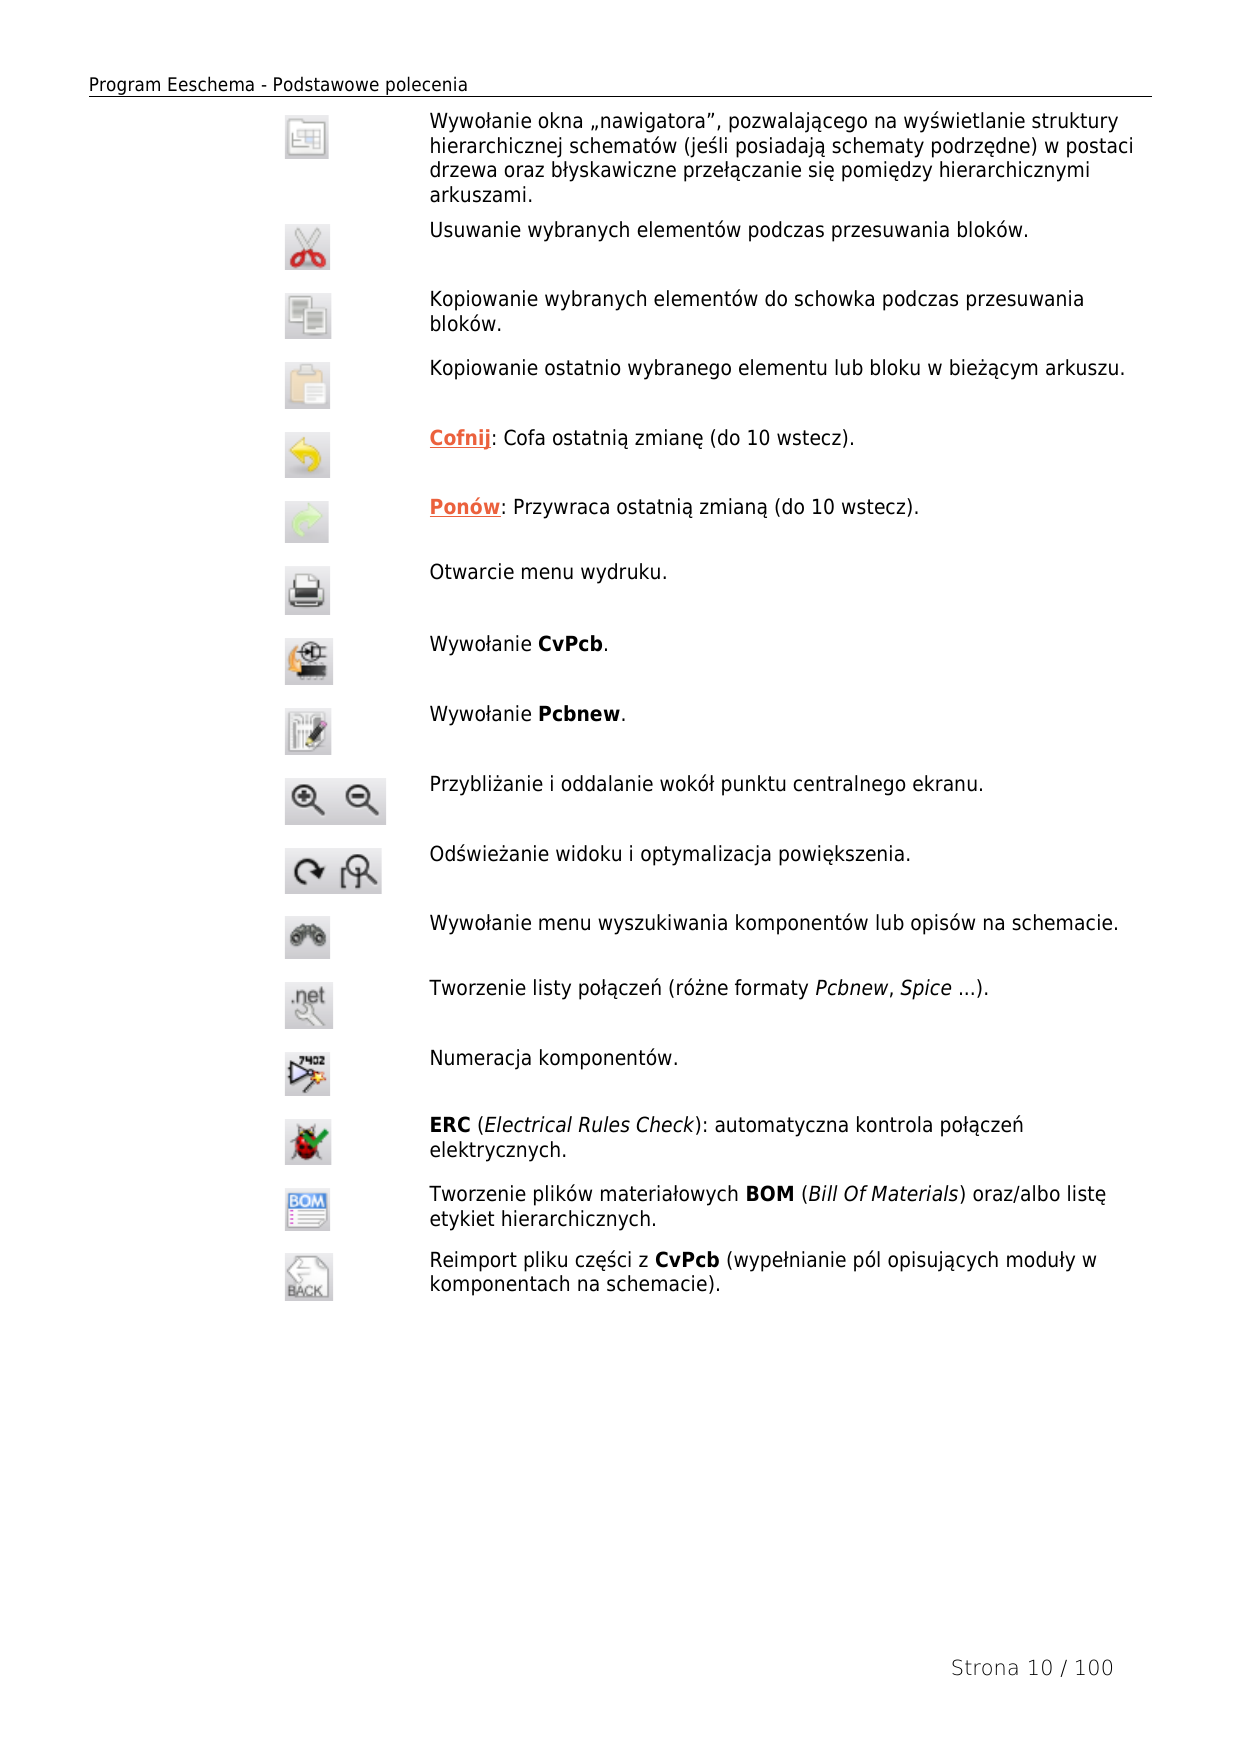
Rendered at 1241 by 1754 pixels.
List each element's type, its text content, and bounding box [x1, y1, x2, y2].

table_cell Odświeżanie widoku i optymalizacja powiększenia. [412, 836, 1152, 905]
picture [284, 1253, 334, 1301]
table_cell [267, 350, 412, 420]
table_cell Numeracja komponentów. [412, 1041, 1152, 1108]
picture [284, 848, 382, 894]
table_cell Tworzenie listy połączeń (różne formaty Pcbnew, Spice ...). [412, 971, 1152, 1041]
table_cell Ponów: Przywraca ostatnią zmianą (do 10 wstecz). [412, 489, 1152, 554]
table_cell [267, 282, 412, 350]
table_cell Wywołanie CvPcb. [412, 626, 1152, 696]
table_cell Kopiowanie wybranych elementów do schowka podczas przesuwania bloków. [412, 282, 1152, 350]
table_cell [267, 836, 412, 905]
table_cell Reimport pliku części z CvPcb (wypełnianie pól opisujących moduły w komponentach na schemacie). [412, 1242, 1152, 1312]
picture [284, 708, 332, 755]
picture [284, 1052, 331, 1096]
table_cell [267, 489, 412, 554]
picture [284, 916, 331, 959]
table_cell [267, 1242, 412, 1312]
table_cell [267, 696, 412, 766]
table_cell [267, 213, 412, 282]
picture [284, 501, 329, 543]
table_cell Kopiowanie ostatnio wybranego elementu lub bloku w bieżącym arkuszu. [412, 350, 1152, 420]
picture [284, 778, 387, 825]
table_cell ERC (Electrical Rules Check): automatyczna kontrola połączeń elektrycznych. [412, 1108, 1152, 1176]
picture [284, 566, 331, 615]
table_cell [267, 626, 412, 696]
table_cell Wywołanie okna „nawigatora”, pozwalającego na wyświetlanie struktury hierarchicznej schematów (jeśli posiadają schematy podrzędne) w postaci drzewa oraz błyskawiczne przełączanie się pomiędzy hierarchicznymi arkuszami. [412, 103, 1152, 213]
table_cell [267, 1041, 412, 1108]
table_cell Usuwanie wybranych elementów podczas przesuwania bloków. [412, 213, 1152, 282]
picture [284, 1119, 332, 1165]
picture [284, 224, 331, 270]
table_cell [267, 1176, 412, 1242]
table_cell [267, 1108, 412, 1176]
picture [284, 982, 334, 1029]
picture [284, 293, 332, 339]
table_cell Tworzenie plików materiałowych BOM (Bill Of Materials) oraz/albo listę etykiet hierarchicznych. [412, 1176, 1152, 1242]
table_cell [267, 103, 412, 213]
table_cell Wywołanie Pcbnew. [412, 696, 1152, 766]
table_cell Otwarcie menu wydruku. [412, 555, 1152, 626]
table_cell Wywołanie menu wyszukiwania komponentów lub opisów na schemacie. [412, 905, 1152, 971]
picture [284, 362, 331, 409]
table_cell [267, 766, 412, 836]
table_cell [267, 420, 412, 489]
table_cell [267, 555, 412, 626]
picture [284, 1188, 331, 1231]
picture [284, 638, 334, 685]
table_cell [267, 971, 412, 1041]
table_cell [267, 905, 412, 971]
table_cell Przybliżanie i oddalanie wokół punktu centralnego ekranu. [412, 766, 1152, 836]
picture [284, 432, 331, 478]
table_cell Cofnij: Cofa ostatnią zmianę (do 10 wstecz). [412, 420, 1152, 489]
picture [284, 115, 329, 159]
